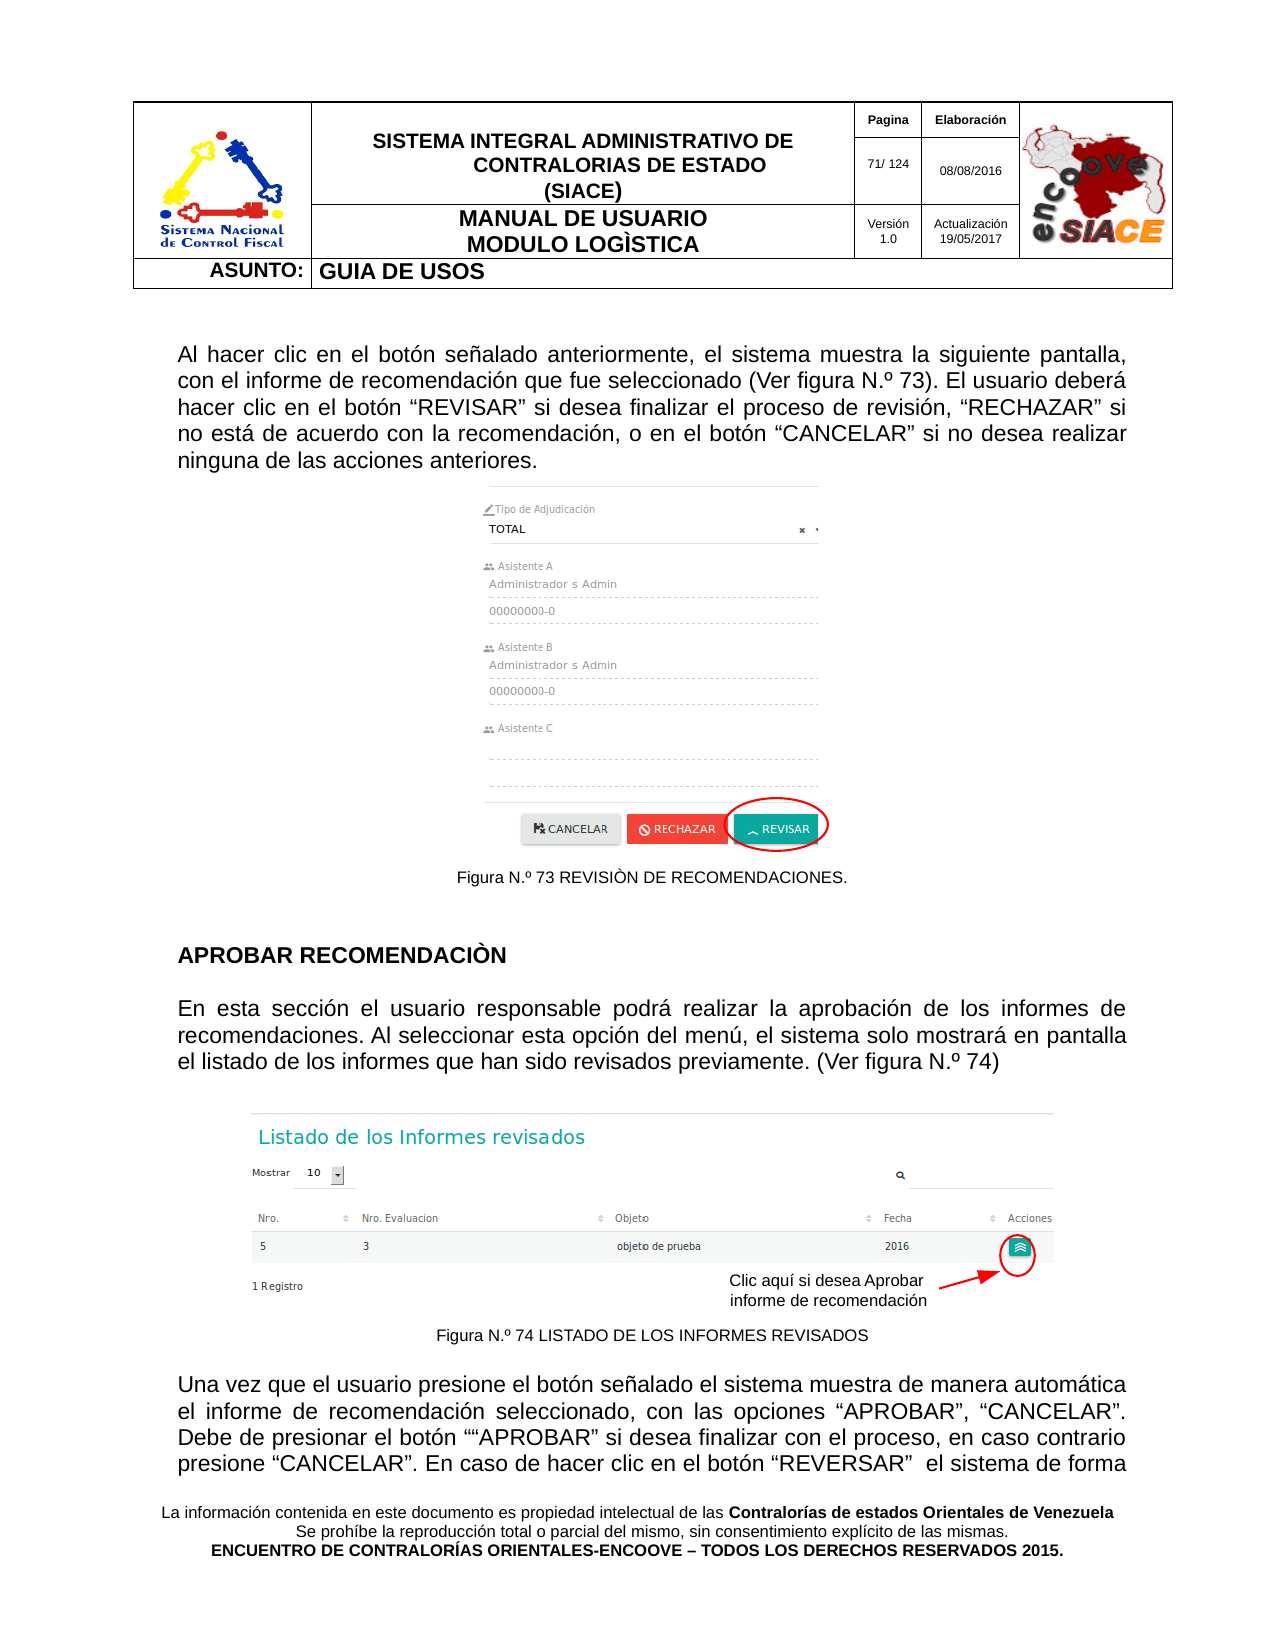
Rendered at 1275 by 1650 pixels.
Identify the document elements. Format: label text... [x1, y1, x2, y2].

picture [467, 484, 819, 861]
picture [150, 127, 296, 254]
text Al hacer clic en el botón señalado anteriormente, el sistema muestra la siguiente pantalla, con el informe de recomendación que fue seleccionado (Ver figura N.º 73). El usuario deberá hacer clic en el botón “REVISAR” si desea finalizar el proceso de revisión, “RECHAZAR” si no está de acuerdo con la recomendación, o en el botón “CANCELAR” si no desea realizar ninguna de las acciones anteriores. [177, 341, 1127, 473]
text Una vez que el usuario presione el botón señalado el sistema muestra de manera automática el informe de recomendación seleccionado, con las opciones “APROBAR”, “CANCELAR”. Debe de presionar el botón ““APROBAR” si desea finalizar con el proceso, en caso contrario presione “CANCELAR”. En caso de hacer clic en el botón “REVERSAR” el sistema de forma [177, 1371, 1127, 1477]
subtitle APROBAR RECOMENDACIÒN [177, 942, 1127, 969]
picture [1021, 121, 1167, 248]
text informe de recomendación [718, 1290, 939, 1308]
text En esta sección el usuario responsable podrá realizar la aprobación de los informes de recomendaciones. Al seleccionar esta opción del menú, el sistema solo mostrará en pantalla el listado de los informes que han sido revisados previamente. (Ver figura N.º 74) [177, 995, 1127, 1074]
picture [251, 1113, 1054, 1300]
text Figura N.º 73 REVISIÒN DE RECOMENDACIONES. [177, 868, 1127, 887]
text Clic aquí si desea Aprobar [718, 1271, 939, 1290]
text Figura N.º 74 LISTADO DE LOS INFORMES REVISADOS [177, 1326, 1127, 1345]
picture [726, 800, 819, 849]
